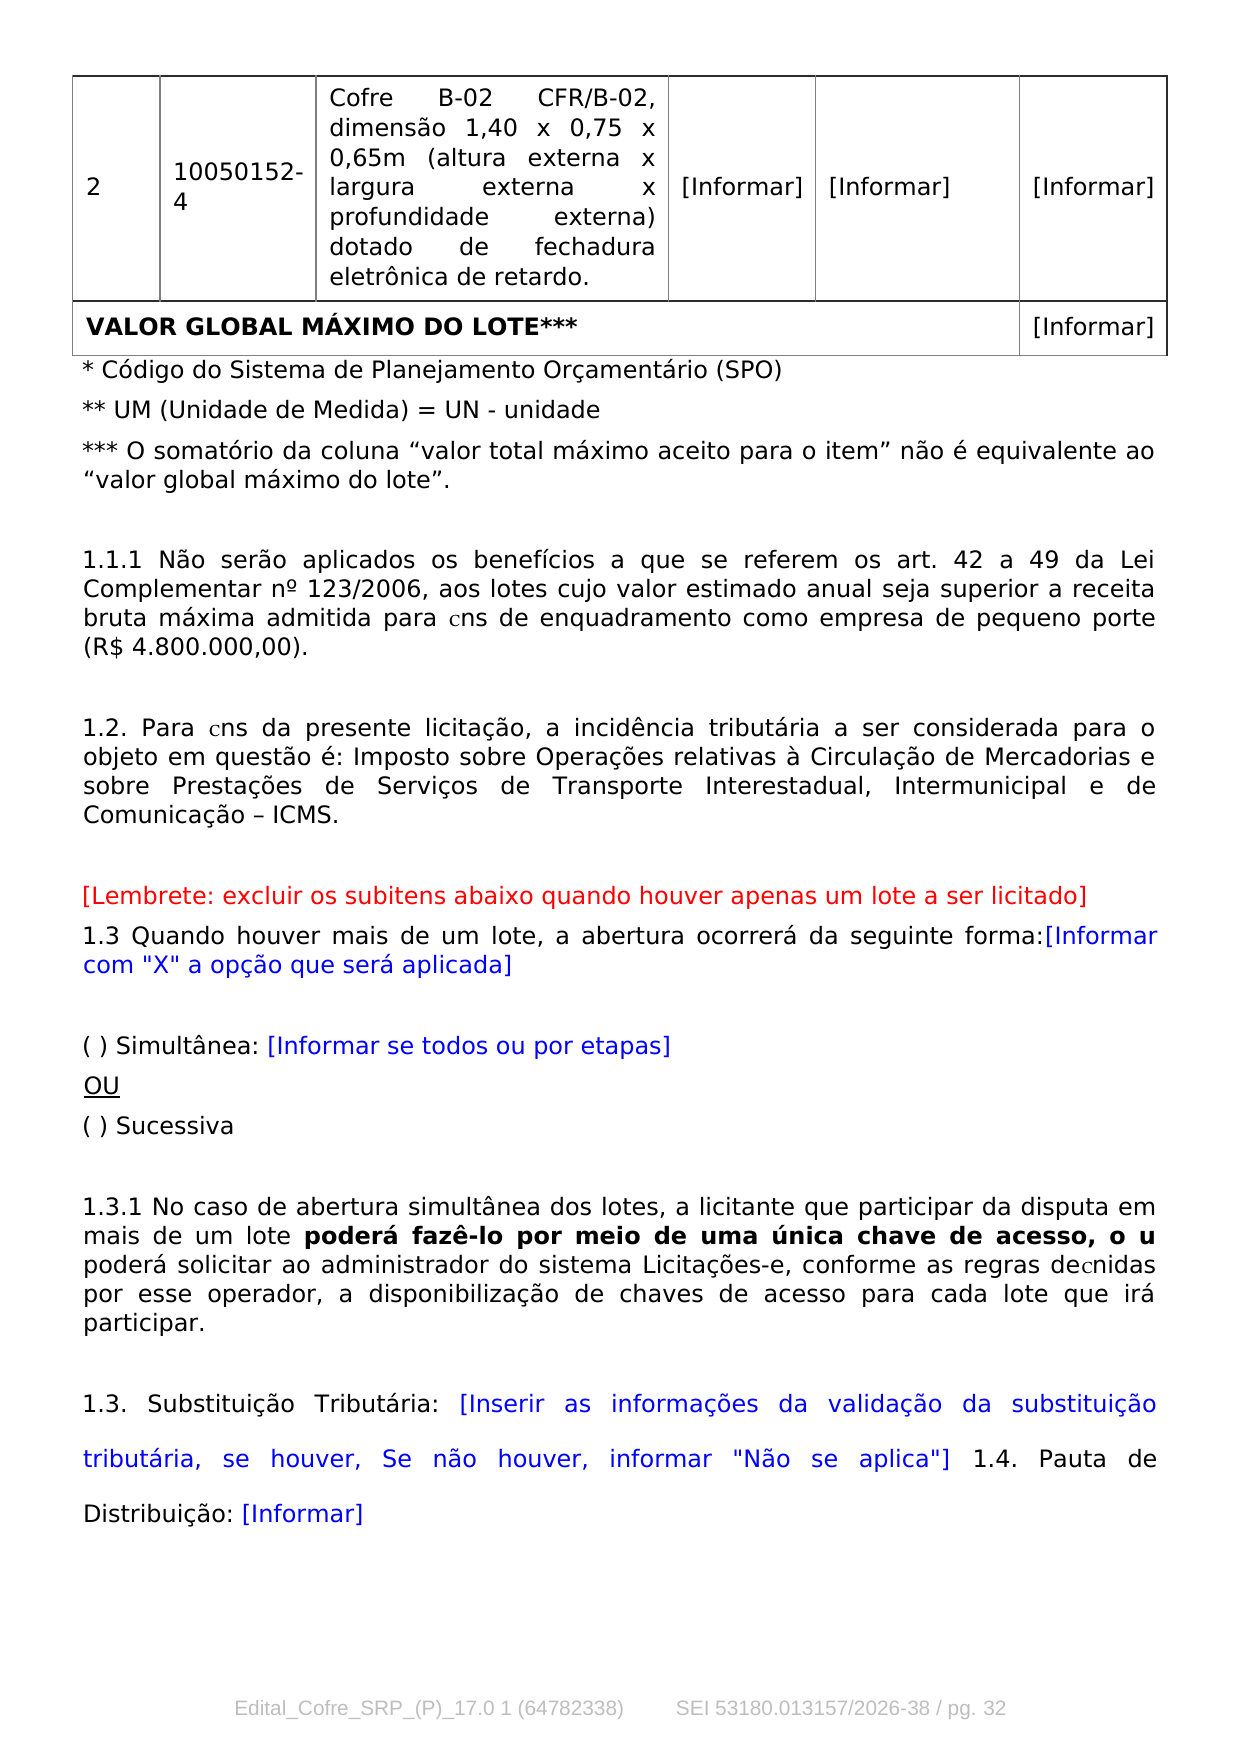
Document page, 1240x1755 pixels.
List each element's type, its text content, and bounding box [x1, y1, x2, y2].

table_cell [Informar] [1020, 302, 1166, 355]
text * Código do Sistema de Planejamento Orçamentário (SPO) [82, 356, 1157, 384]
text ** UM (Unidade de Medida) = UN - unidade [82, 397, 1157, 424]
table_cell [Informar] [816, 77, 1019, 300]
text 1.1.1 Não serão aplicados os benefícios a que se referem os art. 42 a 49 da Lei Complementar nº 123/2006, aos lotes cujo valor estimado anual seja superior a receita bruta máxima admitida para ns de enquadramento como empresa de pequeno porte (R$ 4.800.000,00). [82, 547, 1157, 661]
table_cell [Informar] [669, 77, 815, 300]
table_cell Cofre B-02 CFR/B-02, dimensão 1,40 x 0,75 x 0,65m (altura externa x largura externa x profundidade externa) dotado de fechadura eletrônica de retardo. [317, 77, 668, 300]
table_cell 2 [73, 77, 159, 300]
text ( ) Simultânea: [Informar se todos ou por etapas] [82, 1032, 1157, 1060]
text ( ) Sucessiva [82, 1112, 1157, 1140]
table_cell [816, 302, 1019, 355]
table_cell [Informar] [1020, 77, 1166, 300]
text 1.3. Substituição Tributária: [Inserir as informações da validação da substituição tributária, se houver, Se não houver, informar "Não se aplica"] 1.4. Pauta de Distribuição: [Informar] [82, 1390, 1157, 1528]
table_cell 10050152- 4 [161, 77, 315, 300]
table_cell VALOR GLOBAL MÁXIMO DO LOTE*** [73, 302, 816, 355]
text [Lembrete: excluir os subitens abaixo quando houver apenas um lote a ser licitado] [82, 882, 1158, 910]
text *** O somatório da coluna “valor total máximo aceito para o item” não é equivalente ao “valor global máximo do lote”. [82, 437, 1157, 494]
text 1.3.1 No caso de abertura simultânea dos lotes, a licitante que participar da disputa em mais de um lote poderá fazê-lo por meio de uma única chave de acesso, o u poderá solicitar ao administrador do sistema Licitações-e, conforme as regras denidas por esse operador, a disponibilização de chaves de acesso para cada lote que irá participar. [82, 1193, 1157, 1337]
text 1.3 Quando houver mais de um lote, a abertura ocorrerá da seguinte forma:[Informar com "X" a opção que será aplicada] [82, 922, 1157, 979]
text 1.2. Para ns da presente licitação, a incidência tributária a ser considerada para o objeto em questão é: Imposto sobre Operações relativas à Circulação de Mercadorias e sobre Prestações de Serviços de Transporte Interestadual, Intermunicipal e de Comunicação – ICMS. [82, 714, 1157, 829]
text OU [83, 1072, 1165, 1100]
